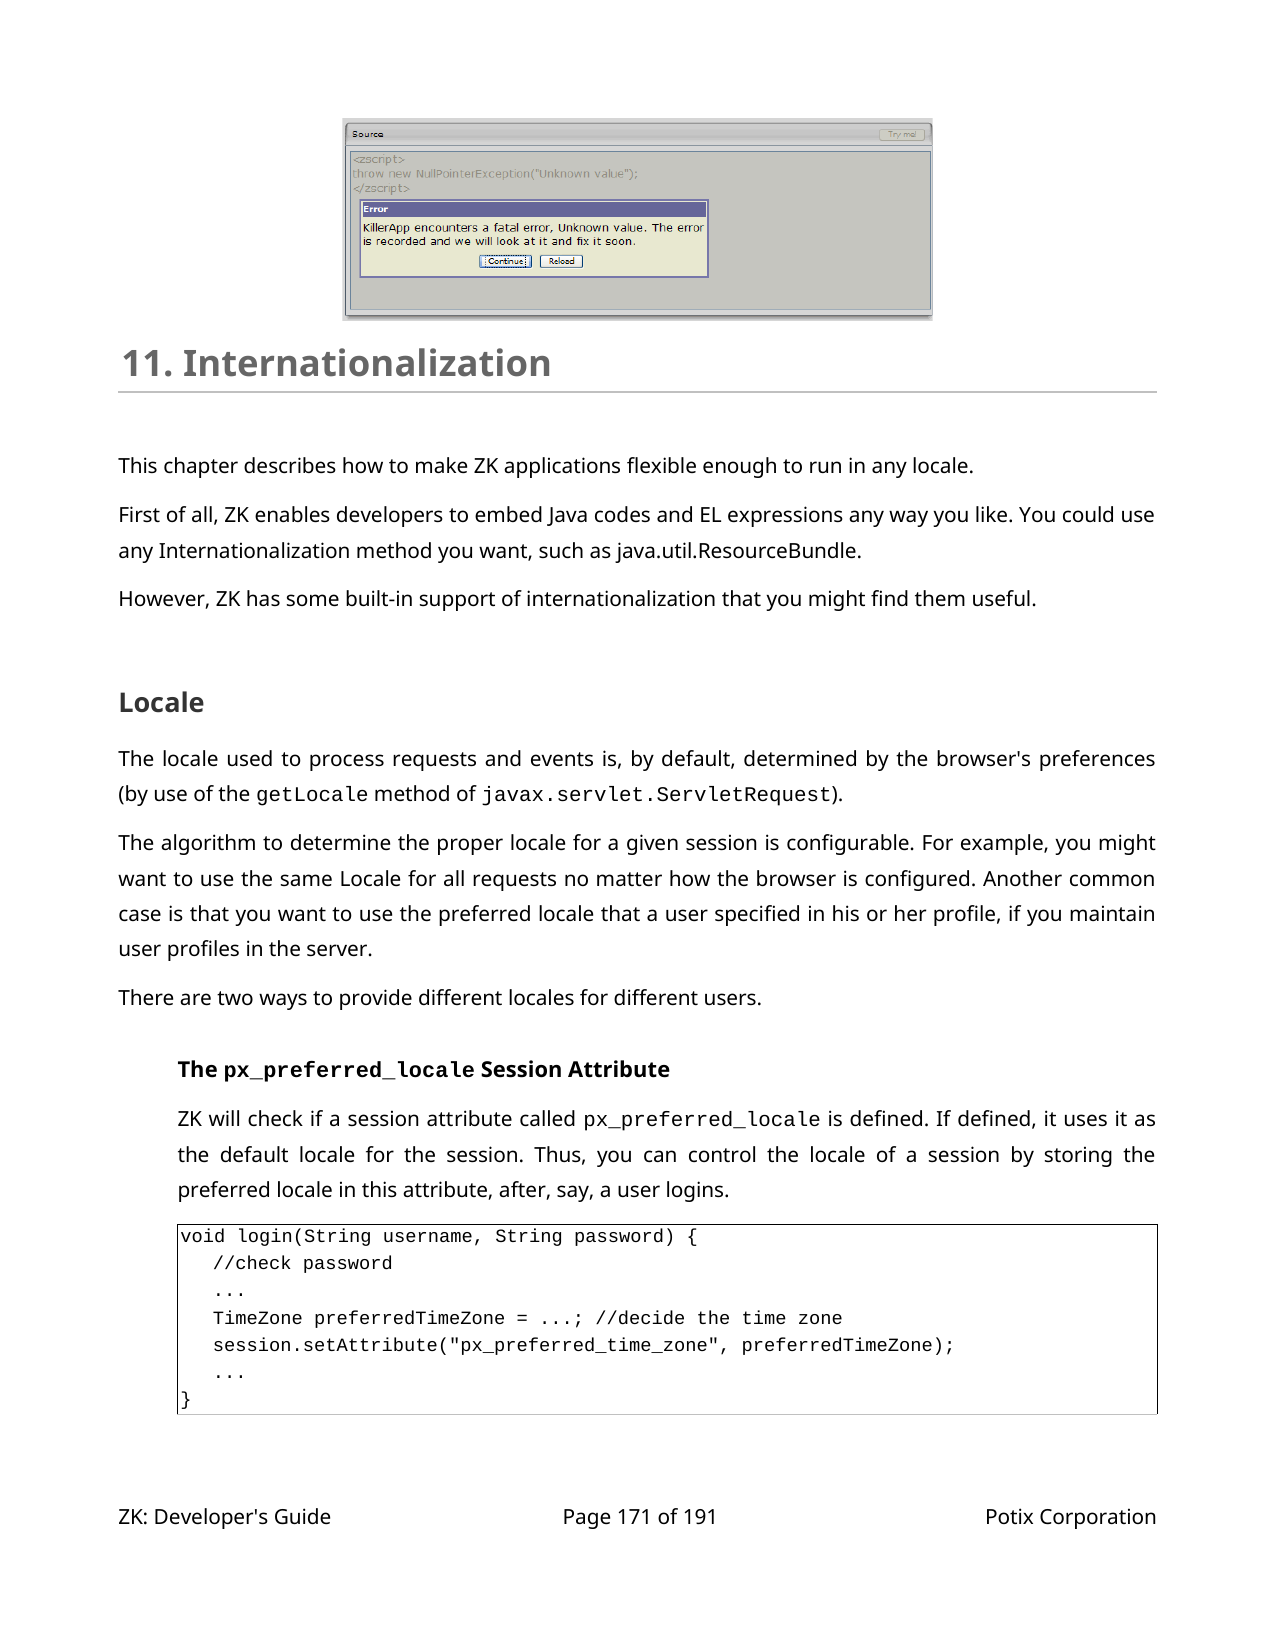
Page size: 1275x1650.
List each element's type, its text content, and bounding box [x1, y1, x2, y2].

subtitle 11. Internationalization [118, 340, 1157, 391]
text ... [178, 1278, 1157, 1303]
text ... [178, 1360, 1157, 1384]
text TimeZone preferredTimeZone = ...; //decide the time zone [178, 1306, 1157, 1330]
text First of all, ZK enables developers to embed Java codes and EL expressions any way you like. You could use any Internationalization method you want, such as java.util.ResourceBundle. [118, 501, 1157, 564]
subtitle The px_preferred_locale Session Attribute [177, 1054, 1157, 1084]
text There are two ways to provide different locales for different users. [118, 983, 1157, 1011]
text ZK will check if a session attribute called px_preferred_locale is defined. If defined, it uses it as the default locale for the session. Thus, you can control the locale of a session by storing the preferred locale in this attribute, after, say, a user logins. [177, 1104, 1157, 1203]
text The locale used to process requests and events is, by default, determined by the browser's preferences (by use of the getLocale method of javax.servlet.ServletRequest). [118, 744, 1157, 808]
subtitle Locale [118, 684, 1157, 720]
text The algorithm to determine the proper locale for a given session is configurable. For example, you might want to use the same Locale for all requests no matter how the browser is configured. Another common case is that you want to use the preferred locale that a user specified in his or her profile, if you maintain user profiles in the server. [118, 828, 1157, 962]
text However, ZK has some built-in support of internationalization that you might find them useful. [118, 584, 1157, 613]
text void login(String username, String password) { [178, 1225, 1157, 1248]
text //check password [178, 1251, 1157, 1275]
text } [178, 1387, 1157, 1414]
text This chapter describes how to make ZK applications flexible enough to run in any locale. [118, 452, 1157, 480]
picture [342, 118, 933, 321]
text session.setAttribute("px_preferred_time_zone", preferredTimeZone); [178, 1333, 1157, 1357]
